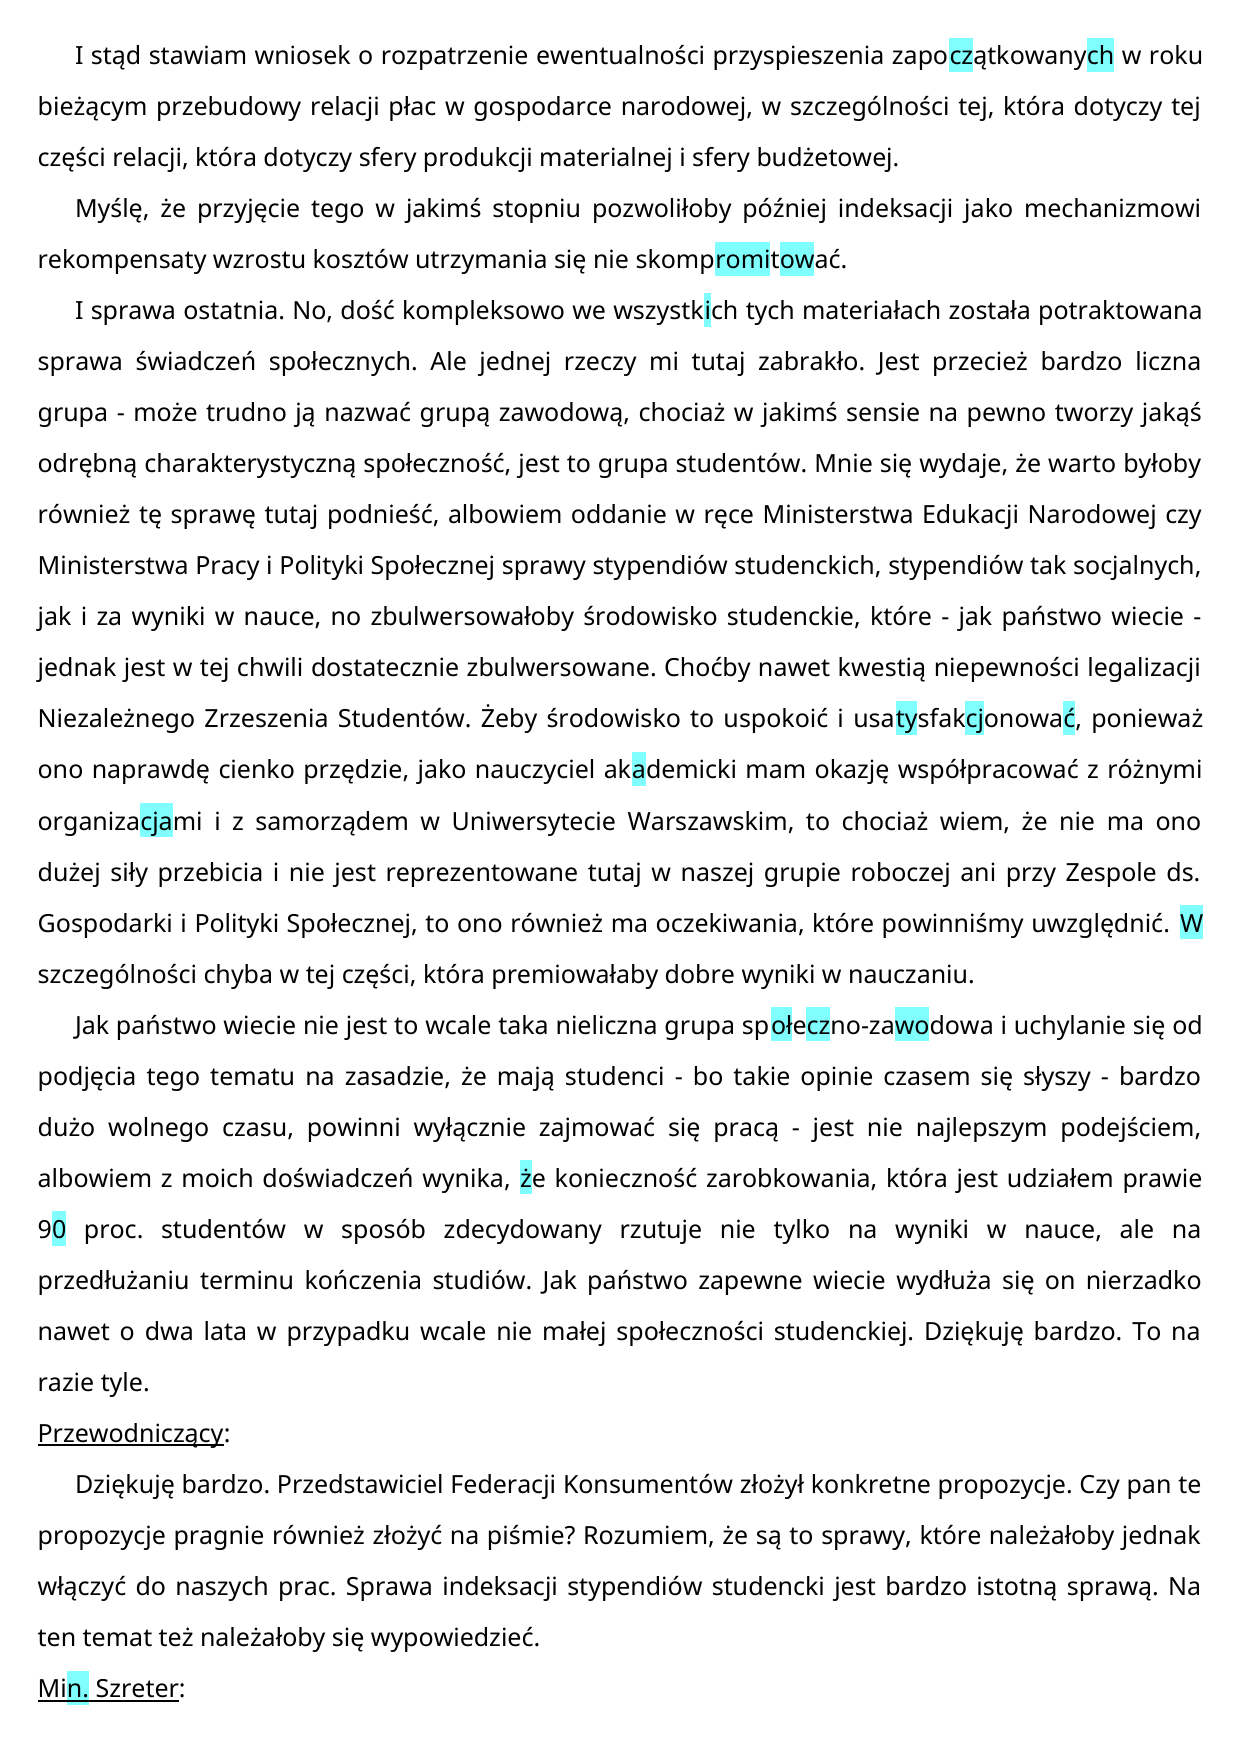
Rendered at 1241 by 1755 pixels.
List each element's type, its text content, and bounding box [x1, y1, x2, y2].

text I stąd stawiam wniosek o rozpatrzenie ewentualności przyspieszenia zapoczątkowanych w roku bieżącym przebudowy relacji płac w gospodarce narodowej, w szczególności tej, która dotyczy tej części relacji, która dotyczy sfery produkcji materialnej i sfery budżetowej. [37, 37, 1203, 174]
text Przewodniczący: [37, 1416, 1203, 1450]
text Dziękuję bardzo. Przedstawiciel Federacji Konsumentów złożył konkretne propozycje. Czy pan te propozycje pragnie również złożyć na piśmie? Rozumiem, że są to sprawy, które należałoby jednak włączyć do naszych prac. Sprawa indeksacji stypendiów studencki jest bardzo istotną sprawą. Na ten temat też należałoby się wypowiedzieć. [37, 1467, 1203, 1654]
text Jak państwo wiecie nie jest to wcale taka nieliczna grupa społeczno-zawodowa i uchylanie się od podjęcia tego tematu na zasadzie, że mają studenci - bo takie opinie czasem się słyszy - bardzo dużo wolnego czasu, powinni wyłącznie zajmować się pracą - jest nie najlepszym podejściem, albowiem z moich doświadczeń wynika, że konieczność zarobkowania, która jest udziałem prawie 90 proc. studentów w sposób zdecydowany rzutuje nie tylko na wyniki w nauce, ale na przedłużaniu terminu kończenia studiów. Jak państwo zapewne wiecie wydłuża się on nierzadko nawet o dwa lata w przypadku wcale nie małej społeczności studenckiej. Dziękuję bardzo. To na razie tyle. [37, 1007, 1203, 1399]
text Myślę, że przyjęcie tego w jakimś stopniu pozwoliłoby później indeksacji jako mechanizmowi rekompensaty wzrostu kosztów utrzymania się nie skompromitować. [37, 191, 1203, 276]
text I sprawa ostatnia. No, dość kompleksowo we wszystkich tych materiałach została potraktowana sprawa świadczeń społecznych. Ale jednej rzeczy mi tutaj zabrakło. Jest przecież bardzo liczna grupa - może trudno ją nazwać grupą zawodową, chociaż w jakimś sensie na pewno tworzy jakąś odrębną charakterystyczną społeczność, jest to grupa studentów. Mnie się wydaje, że warto byłoby również tę sprawę tutaj podnieść, albowiem oddanie w ręce Ministerstwa Edukacji Narodowej czy Ministerstwa Pracy i Polityki Społecznej sprawy stypendiów studenckich, stypendiów tak socjalnych, jak i za wyniki w nauce, no zbulwersowałoby środowisko studenckie, które - jak państwo wiecie - jednak jest w tej chwili dostatecznie zbulwersowane. Choćby nawet kwestią niepewności legalizacji Niezależnego Zrzeszenia Studentów. Żeby środowisko to uspokoić i usatysfakcjonować, ponieważ ono naprawdę cienko przędzie, jako nauczyciel akademicki mam okazję współpracować z różnymi organizacjami i z samorządem w Uniwersytecie Warszawskim, to chociaż wiem, że nie ma ono dużej siły przebicia i nie jest reprezentowane tutaj w naszej grupie roboczej ani przy Zespole ds. Gospodarki i Polityki Społecznej, to ono również ma oczekiwania, które powinniśmy uwzględnić. W szczególności chyba w tej części, która premiowałaby dobre wyniki w nauczaniu. [37, 293, 1203, 990]
text Min. Szreter: [37, 1671, 1203, 1705]
